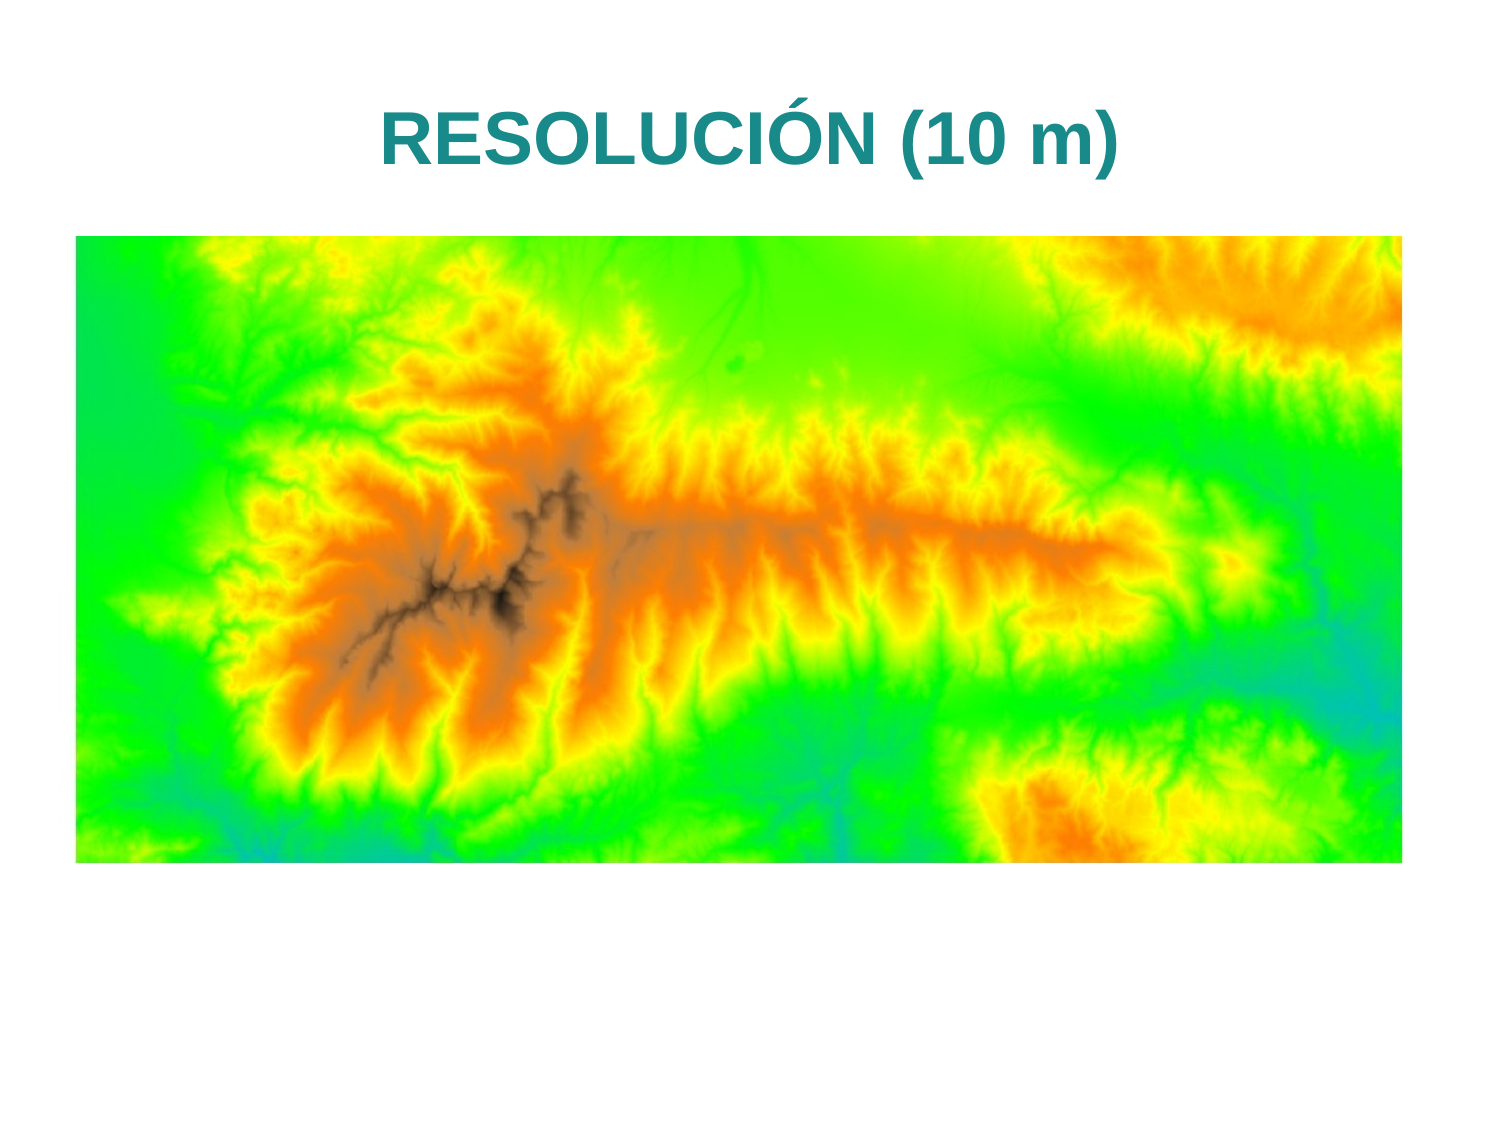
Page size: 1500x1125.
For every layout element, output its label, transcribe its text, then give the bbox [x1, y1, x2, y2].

title RESOLUCIÓN (10 m) [112, 68, 1388, 209]
picture [59, 236, 1418, 864]
